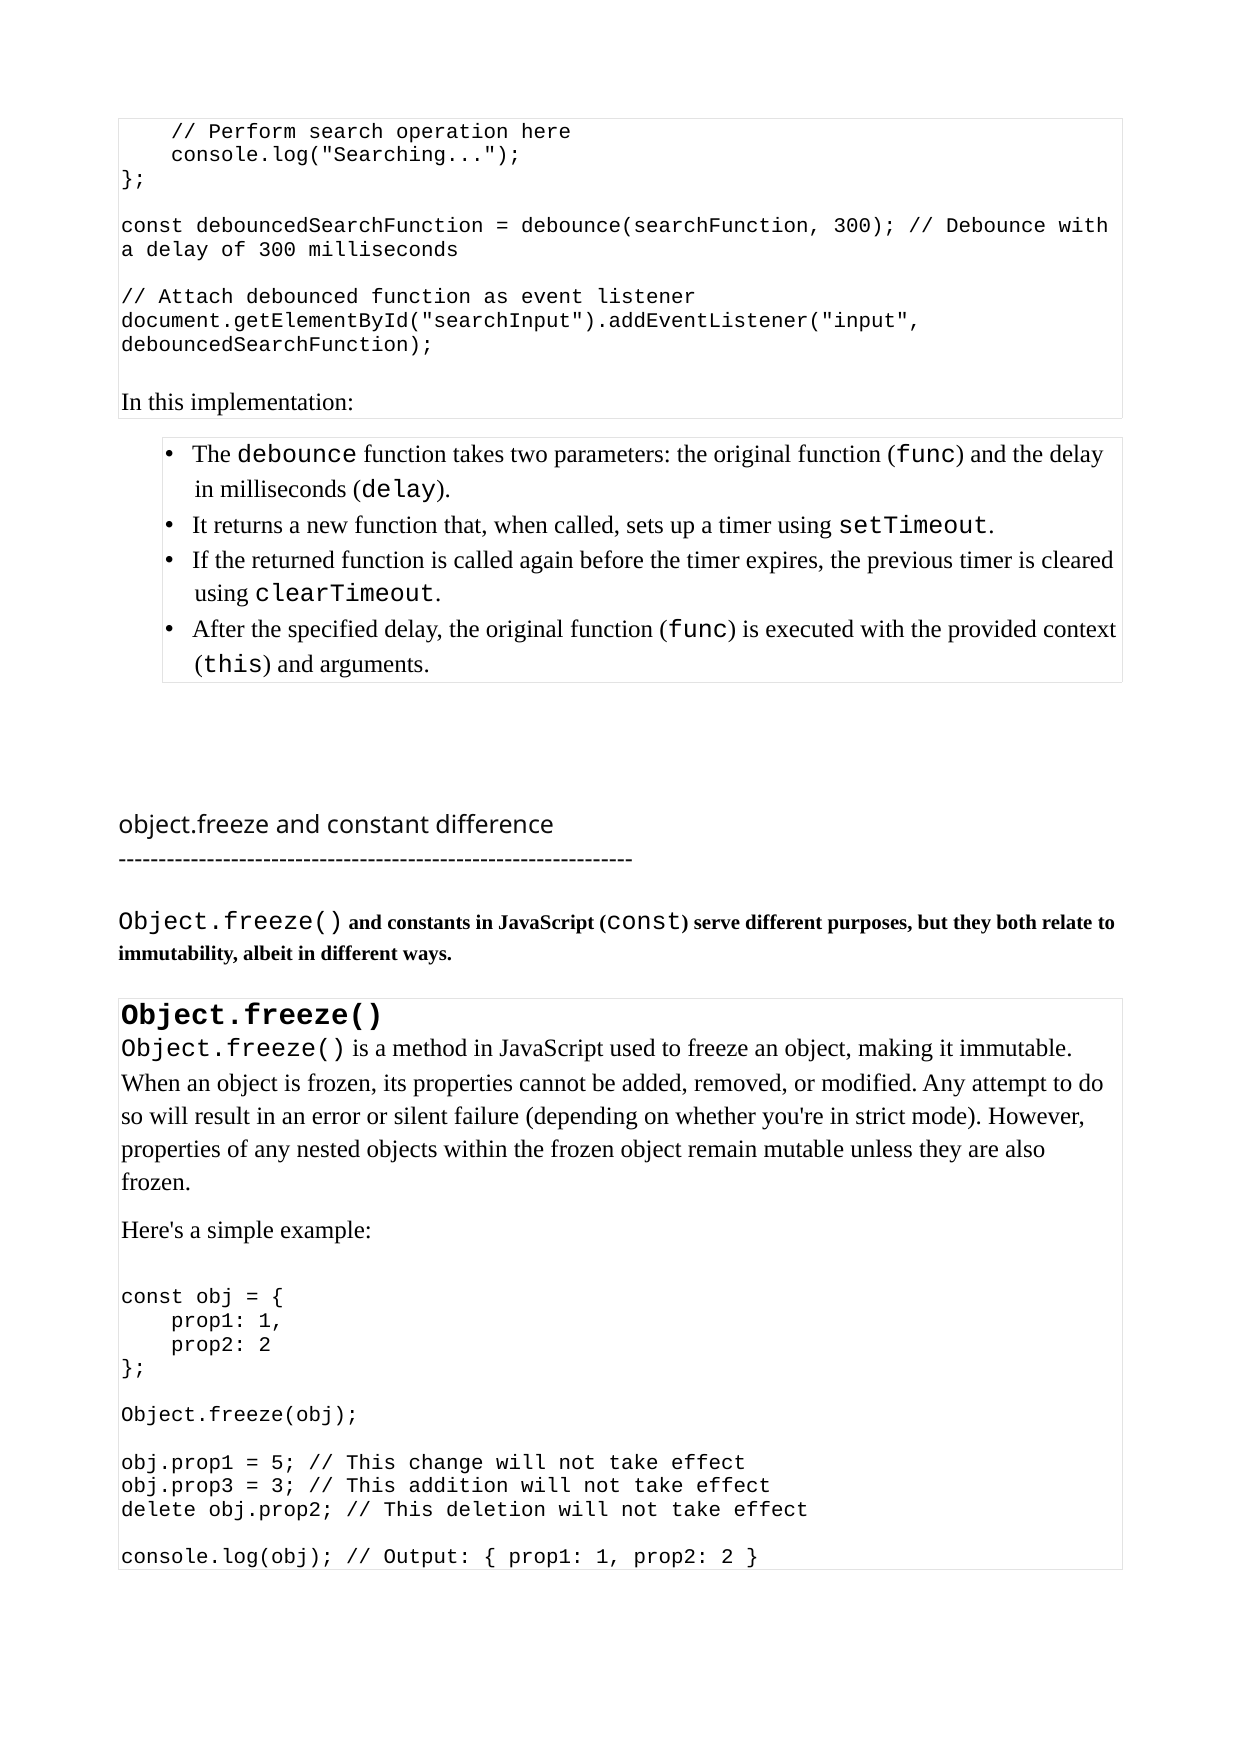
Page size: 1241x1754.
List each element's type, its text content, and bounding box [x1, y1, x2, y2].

text Here's a simple example: [119, 1212, 1122, 1244]
text console.log("Searching..."); [119, 142, 1122, 165]
list It returns a new function that, when called, sets up a timer using setTimeout. [163, 507, 1122, 541]
text }; [119, 165, 1122, 192]
text const debouncedSearchFunction = debounce(searchFunction, 300); // Debounce with a delay of 300 milliseconds [119, 213, 1122, 263]
text prop1: 1, [119, 1307, 1122, 1331]
text ---------------------------------------------------------------- [118, 841, 1122, 875]
text obj.prop1 = 5; // This change will not take effect [119, 1449, 1122, 1473]
text // Attach debounced function as event listener [119, 284, 1122, 307]
text document.getElementById("searchInput").addEventListener("input", debouncedSearchFunction); [119, 307, 1122, 357]
text object.freeze and constant difference [118, 807, 1122, 841]
text In this implementation: [119, 384, 1122, 418]
text prop2: 2 [119, 1331, 1122, 1354]
text }; [119, 1354, 1122, 1381]
list If the returned function is called again before the timer expires, the previous timer is cleared using clearTimeout. [163, 543, 1122, 609]
text console.log(obj); // Output: { prop1: 1, prop2: 2 } [119, 1544, 1122, 1569]
text delete obj.prop2; // This deletion will not take effect [119, 1496, 1122, 1523]
list After the specified delay, the original function (func) is executed with the provided context (this) and arguments. [163, 611, 1122, 682]
text Object.freeze() and constants in JavaScript (const) serve different purposes, but they both relate to immutability, albeit in different ways. [118, 909, 1122, 965]
text const obj = { [119, 1284, 1122, 1307]
text Object.freeze(obj); [119, 1402, 1122, 1428]
text Object.freeze() is a method in JavaScript used to freeze an object, making it immutable. When an object is frozen, its properties cannot be added, removed, or modified. Any attempt to do so will result in an error or silent failure (depending on whether you're in strict mode). However, properties of any nested objects within the frozen object remain mutable unless they are also frozen. [119, 1031, 1122, 1196]
text obj.prop3 = 3; // This addition will not take effect [119, 1473, 1122, 1496]
list The debounce function takes two parameters: the original function (func) and the delay in milliseconds (delay). [163, 438, 1122, 505]
subtitle Object.freeze() [119, 999, 1122, 1031]
text // Perform search operation here [119, 119, 1122, 142]
